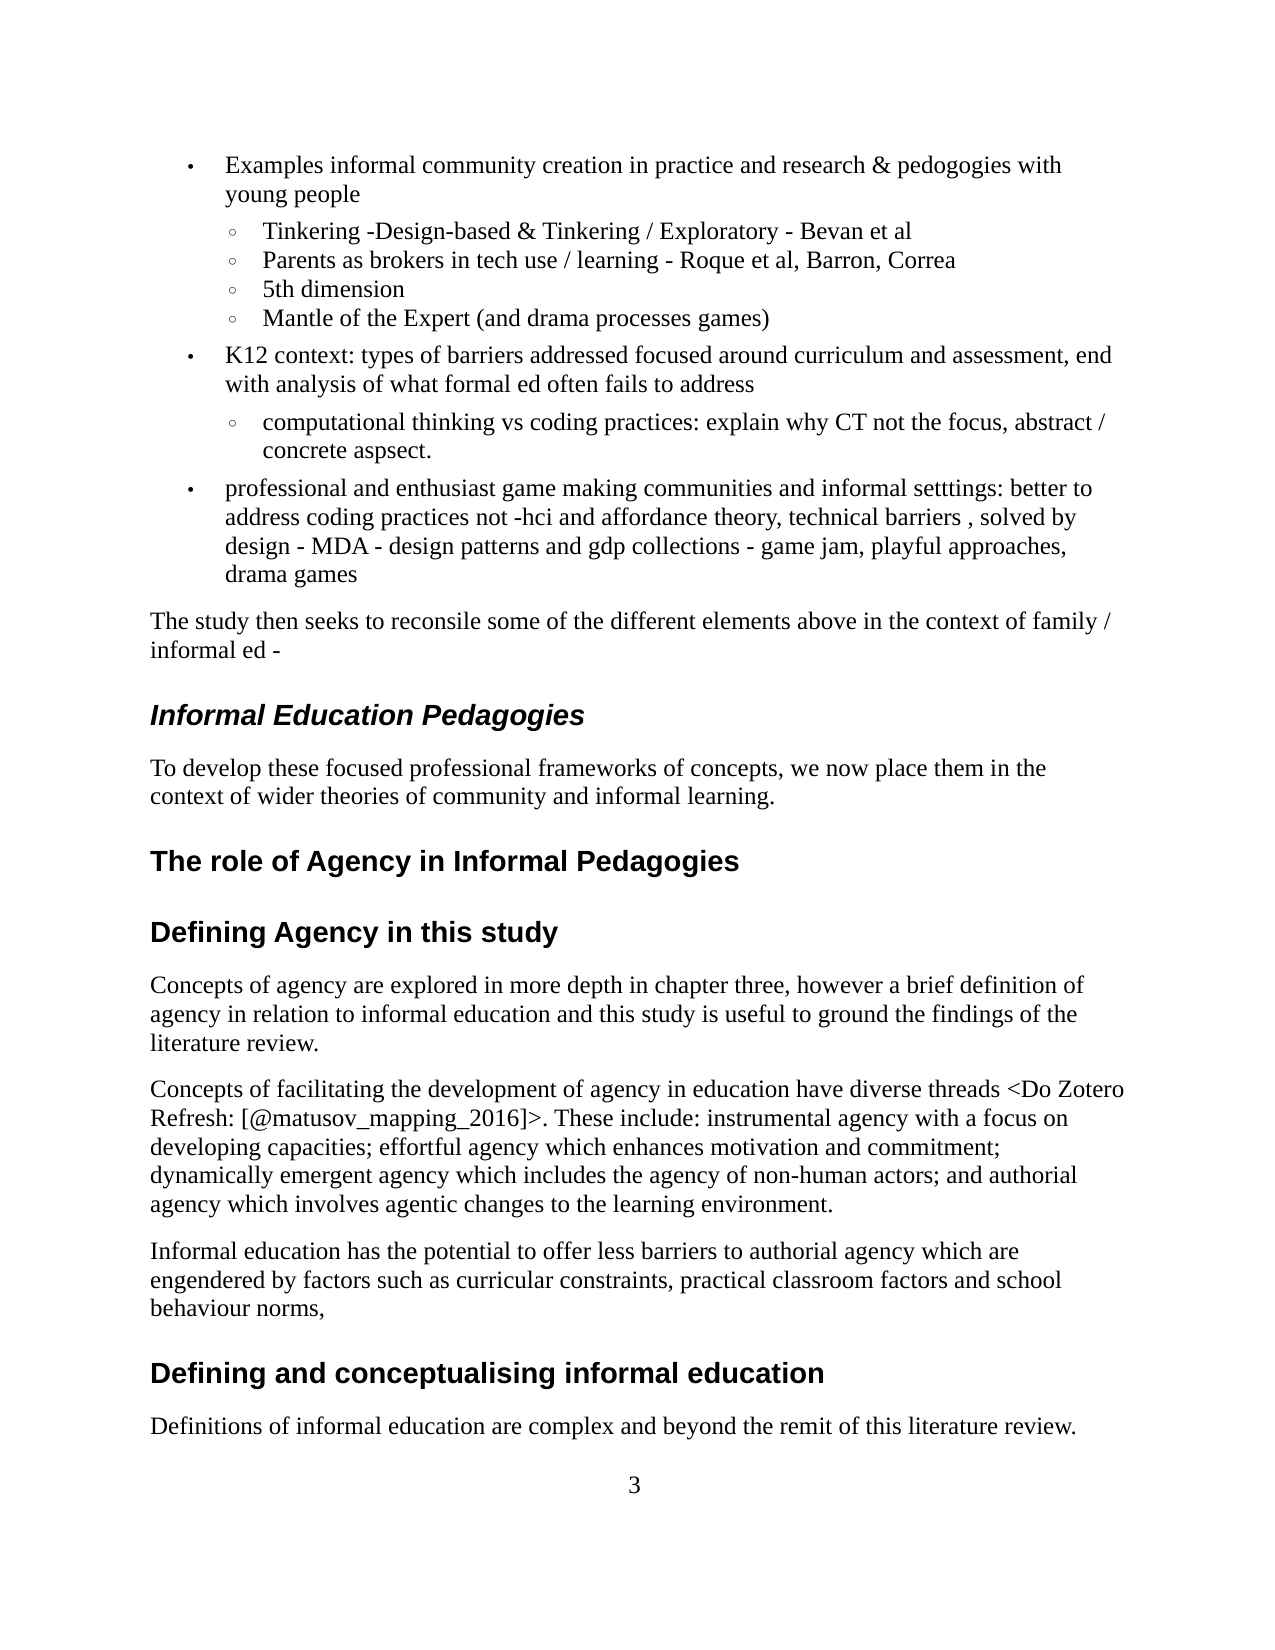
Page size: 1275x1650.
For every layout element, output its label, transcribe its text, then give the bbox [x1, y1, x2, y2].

text Concepts of facilitating the development of agency in education have diverse threads <Do Zotero Refresh: [@matusov_mapping_2016]>. These include: instrumental agency with a focus on developing capacities; effortful agency which enhances motivation and commitment; dynamically emergent agency which includes the agency of non-human actors; and authorial agency which involves agentic changes to the learning environment. [150, 1074, 1125, 1218]
list Tinkering -Design-based & Tinkering / Exploratory - Bevan et al [225, 216, 1125, 245]
text Concepts of agency are explored in more depth in chapter three, however a brief definition of agency in relation to informal education and this study is useful to ground the findings of the literature review. [150, 970, 1125, 1056]
text Definitions of informal education are complex and beyond the remit of this literature review. [150, 1411, 1125, 1440]
list Examples informal community creation in practice and research & pedogogies with young people [187, 150, 1125, 207]
list computational thinking vs coding practices: explain why CT not the focus, abstract / concrete aspsect. [225, 407, 1125, 464]
subtitle Defining and conceptualising informal education [150, 1356, 1125, 1390]
subtitle Informal Education Pedagogies [150, 698, 1125, 731]
list K12 context: types of barriers addressed focused around curriculum and assessment, end with analysis of what formal ed often fails to address [187, 340, 1125, 398]
subtitle Defining Agency in this study [150, 915, 1125, 949]
list 5th dimension [225, 274, 1125, 303]
text To develop these focused professional frameworks of concepts, we now place them in the context of wider theories of community and informal learning. [150, 753, 1125, 810]
text The study then seeks to reconsile some of the different elements above in the context of family / informal ed - [150, 606, 1125, 664]
text Informal education has the potential to offer less barriers to authorial agency which are engendered by factors such as curricular constraints, practical classroom factors and school behaviour norms, [150, 1236, 1125, 1322]
list professional and enthusiast game making communities and informal setttings: better to address coding practices not -hci and affordance theory, technical barriers , solved by design - MDA - design patterns and gdp collections - game jam, playful approaches, drama games [187, 473, 1125, 588]
list Parents as brokers in tech use / learning - Roque et al, Barron, Correa [225, 245, 1125, 274]
list Mantle of the Expert (and drama processes games) [225, 303, 1125, 331]
subtitle The role of Agency in Informal Pedagogies [150, 844, 1125, 878]
